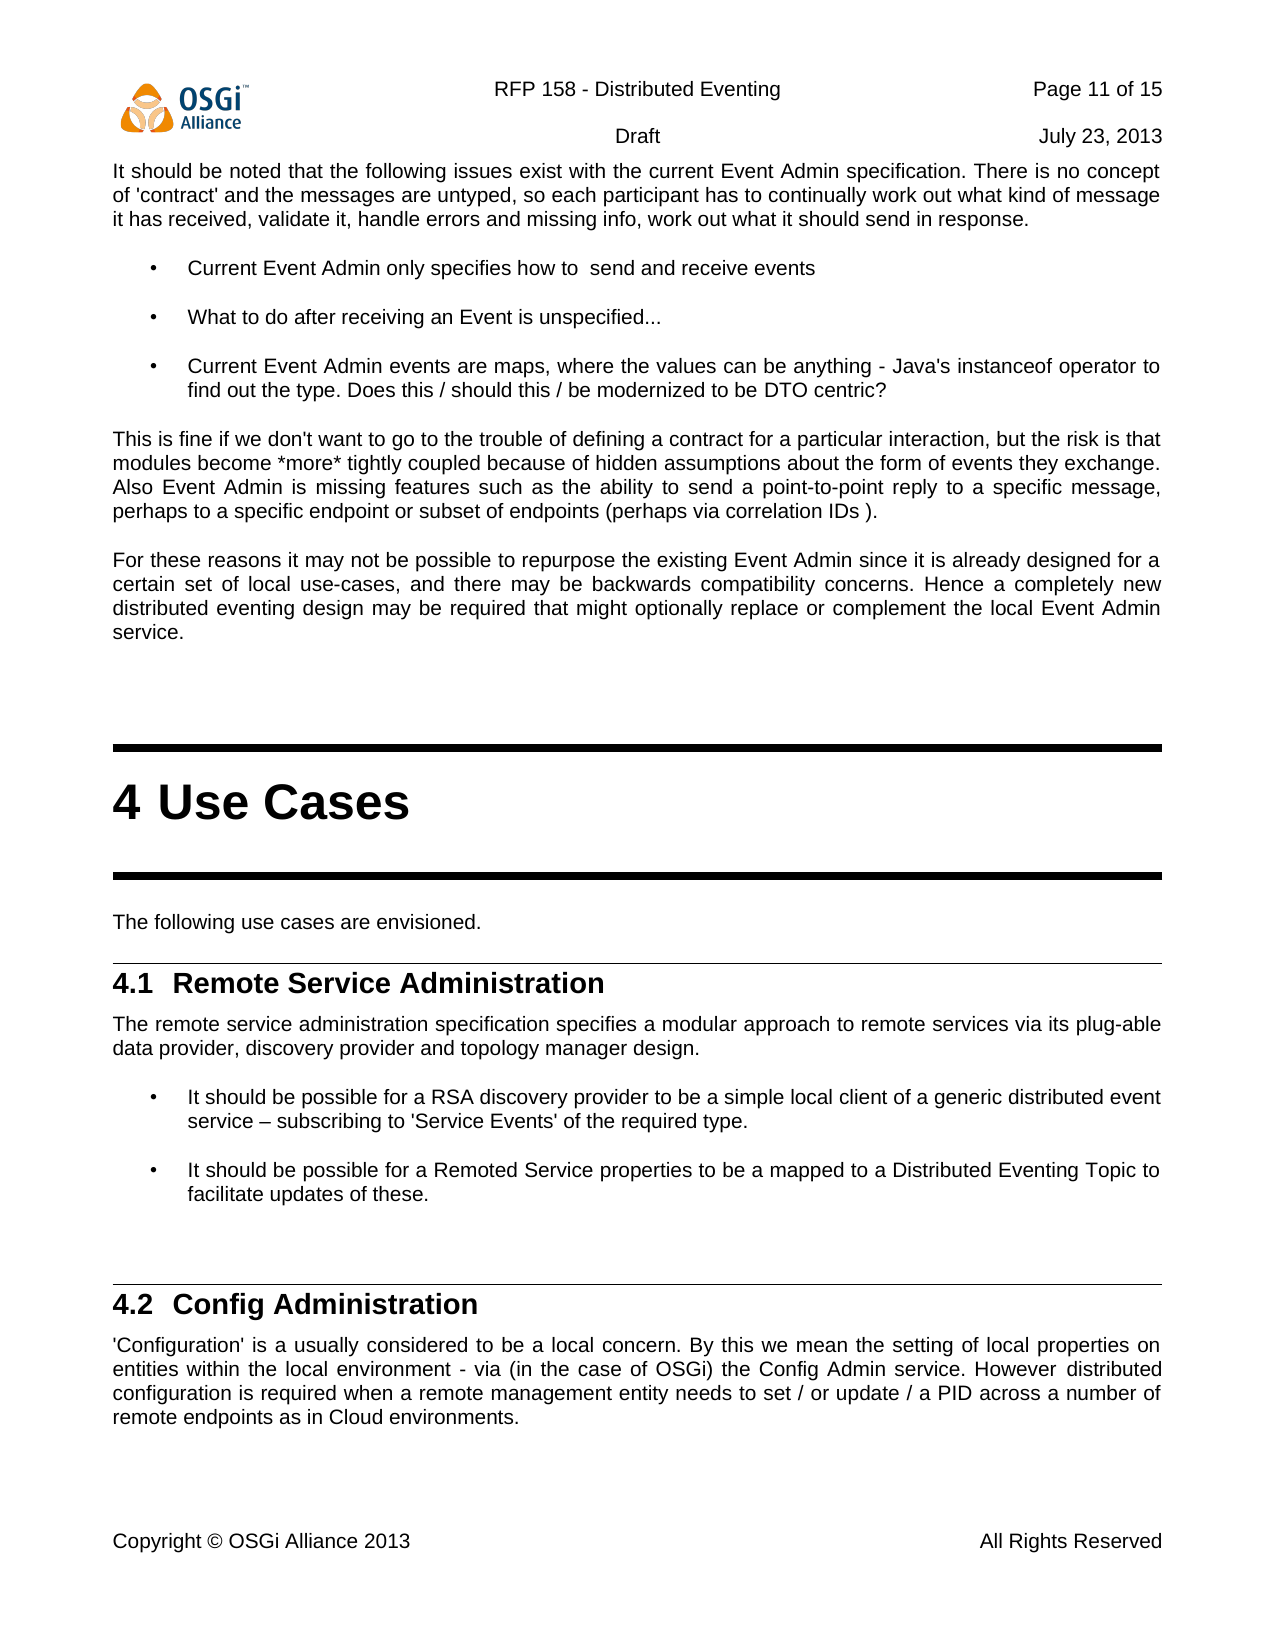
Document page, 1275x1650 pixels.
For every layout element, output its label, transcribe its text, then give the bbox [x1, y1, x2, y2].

text This is fine if we don't want to go to the trouble of defining a contract for a particular interaction, but the risk is that modules become *more* tightly coupled because of hidden assumptions about the form of events they exchange. Also Event Admin is missing features such as the ability to send a point-to-point reply to a specific message, perhaps to a specific endpoint or subset of endpoints (perhaps via correlation IDs ). [112, 427, 1162, 523]
text The remote service administration specification specifies a modular approach to remote services via its plug-able data provider, discovery provider and topology manager design. [112, 1012, 1162, 1060]
text For these reasons it may not be possible to repurpose the existing Event Admin since it is already designed for a certain set of local use-cases, and there may be backwards compatibility concerns. Hence a completely new distributed eventing design may be required that might optionally replace or complement the local Event Admin service. [112, 548, 1162, 644]
text The following use cases are envisioned. [112, 909, 1162, 933]
list Current Event Admin only specifies how to send and receive events [150, 256, 1162, 280]
picture [113, 76, 257, 140]
text 'Configuration' is a usually considered to be a local concern. By this we mean the setting of local properties on entities within the local environment - via (in the case of OSGi) the Config Admin service. However distributed configuration is required when a remote management entity needs to set / or update / a PID across a number of remote endpoints as in Cloud environments. [112, 1333, 1162, 1429]
text It should be noted that the following issues exist with the current Event Admin specification. There is no concept of 'contract' and the messages are untyped, so each participant has to continually work out what kind of message it has received, validate it, handle errors and missing info, work out what it should send in response. [112, 159, 1162, 231]
list It should be possible for a RSA discovery provider to be a simple local client of a generic distributed event service – subscribing to 'Service Events' of the required type. [150, 1085, 1162, 1133]
list What to do after receiving an Event is unspecified... [150, 305, 1162, 329]
list Current Event Admin events are maps, where the values can be anything - Java's instanceof operator to find out the type. Does this / should this / be modernized to be DTO centric? [150, 354, 1162, 402]
subtitle Remote Service Administration [112, 964, 1162, 999]
list It should be possible for a Remoted Service properties to be a mapped to a Distributed Eventing Topic to facilitate updates of these. [150, 1158, 1162, 1206]
subtitle Use Cases [112, 745, 1162, 880]
subtitle Config Administration [112, 1285, 1162, 1321]
